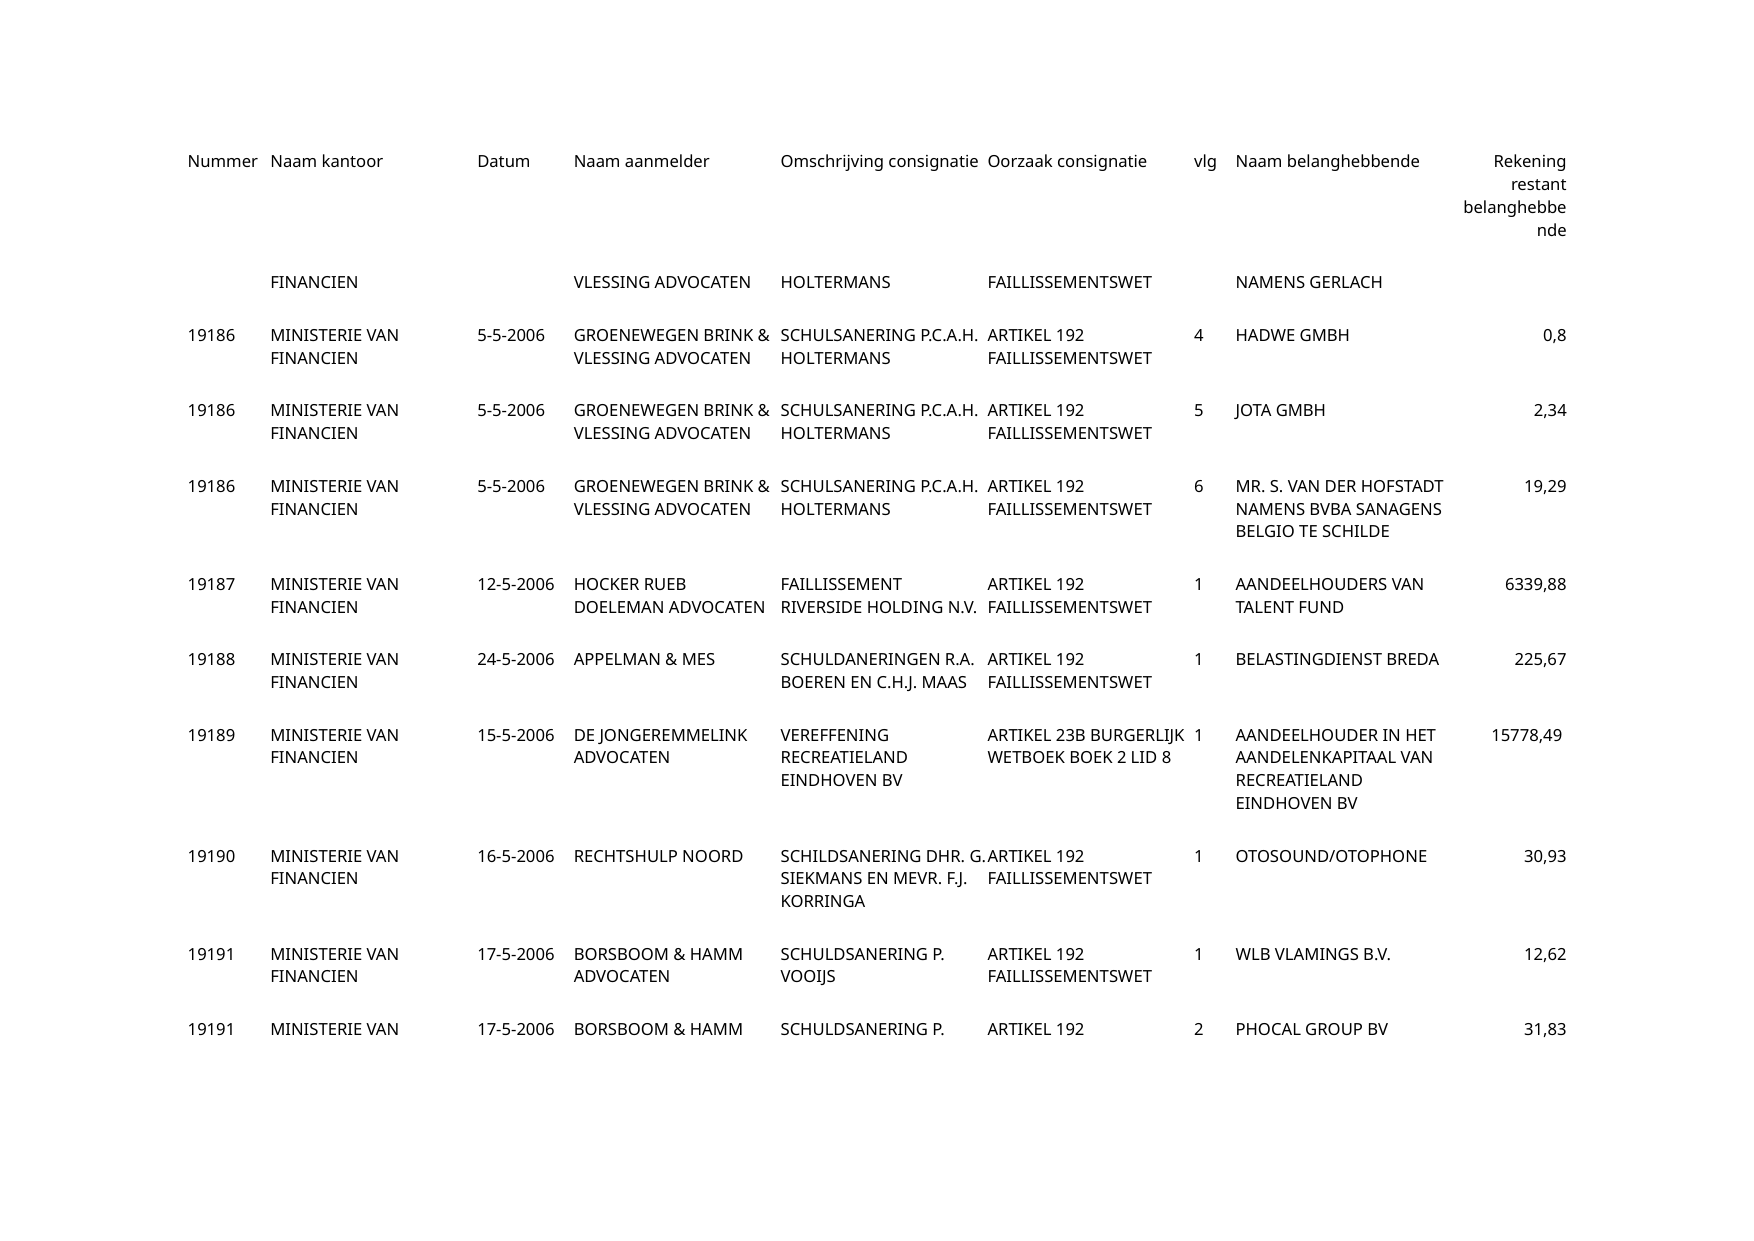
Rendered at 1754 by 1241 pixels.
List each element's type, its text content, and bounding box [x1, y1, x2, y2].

table_cell MINISTERIE VAN FINANCIEN [270, 573, 477, 648]
table_cell VLESSING ADVOCATEN [574, 271, 780, 323]
table_cell SCHULDSANERING P. VOOIJS [780, 942, 987, 1018]
table_cell ARTIKEL 23B BURGERLIJK WETBOEK BOEK 2 LID 8 [987, 723, 1194, 844]
table_cell AANDEELHOUDER IN HET AANDELENKAPITAAL VAN RECREATIELAND EINDHOVEN BV [1235, 723, 1456, 844]
table_cell HADWE GMBH [1235, 324, 1456, 399]
table_cell MINISTERIE VAN [270, 1018, 477, 1070]
table_cell RECHTSHULP NOORD [574, 844, 780, 942]
table_cell 5-5-2006 [477, 399, 573, 474]
table_cell 15778,49 [1456, 723, 1566, 844]
table_cell MINISTERIE VAN FINANCIEN [270, 844, 477, 942]
table_cell ARTIKEL 192 FAILLISSEMENTSWET [987, 942, 1194, 1018]
table_cell HOLTERMANS [780, 271, 987, 323]
table_cell 30,93 [1456, 844, 1566, 942]
table_cell 1 [1194, 573, 1235, 648]
table_cell 19186 [188, 474, 270, 572]
table_cell 1 [1194, 723, 1235, 844]
table_cell APPELMAN & MES [574, 648, 780, 723]
table_cell VEREFFENING RECREATIELAND EINDHOVEN BV [780, 723, 987, 844]
table_cell GROENEWEGEN BRINK & VLESSING ADVOCATEN [574, 474, 780, 572]
table_header Datum [477, 150, 573, 271]
table_cell ARTIKEL 192 FAILLISSEMENTSWET [987, 324, 1194, 399]
table_cell 6 [1194, 474, 1235, 572]
table_cell SCHULSANERING P.C.A.H. HOLTERMANS [780, 474, 987, 572]
table_cell 5-5-2006 [477, 324, 573, 399]
table_cell HOCKER RUEB DOELEMAN ADVOCATEN [574, 573, 780, 648]
table_cell GROENEWEGEN BRINK & VLESSING ADVOCATEN [574, 399, 780, 474]
table_cell PHOCAL GROUP BV [1235, 1018, 1456, 1070]
table_cell 19186 [188, 324, 270, 399]
table_cell 19191 [188, 942, 270, 1018]
table_cell [477, 271, 573, 323]
table_cell 19190 [188, 844, 270, 942]
table_cell 1 [1194, 648, 1235, 723]
table_cell SCHULSANERING P.C.A.H. HOLTERMANS [780, 399, 987, 474]
table_cell MR. S. VAN DER HOFSTADT NAMENS BVBA SANAGENS BELGIO TE SCHILDE [1235, 474, 1456, 572]
table_cell NAMENS GERLACH [1235, 271, 1456, 323]
table_cell 1 [1194, 942, 1235, 1018]
table_header Rekening restant belanghebbende [1456, 150, 1566, 271]
table_header Oorzaak consignatie [987, 150, 1194, 271]
table_cell OTOSOUND/OTOPHONE [1235, 844, 1456, 942]
table_cell MINISTERIE VAN FINANCIEN [270, 942, 477, 1018]
table_cell 6339,88 [1456, 573, 1566, 648]
table_cell 19188 [188, 648, 270, 723]
table_cell FINANCIEN [270, 271, 477, 323]
table_cell 24-5-2006 [477, 648, 573, 723]
table_header Naam belanghebbende [1235, 150, 1456, 271]
table_cell 5 [1194, 399, 1235, 474]
table_cell ARTIKEL 192 FAILLISSEMENTSWET [987, 474, 1194, 572]
table_cell FAILLISSEMENT RIVERSIDE HOLDING N.V. [780, 573, 987, 648]
table_cell MINISTERIE VAN FINANCIEN [270, 474, 477, 572]
table_cell SCHULDSANERING P. [780, 1018, 987, 1070]
table_cell BORSBOOM & HAMM [574, 1018, 780, 1070]
table_cell 19187 [188, 573, 270, 648]
table_cell BELASTINGDIENST BREDA [1235, 648, 1456, 723]
table_cell 5-5-2006 [477, 474, 573, 572]
table_cell 2 [1194, 1018, 1235, 1070]
table_cell [1194, 271, 1235, 323]
table_cell ARTIKEL 192 FAILLISSEMENTSWET [987, 648, 1194, 723]
table_cell 31,83 [1456, 1018, 1566, 1070]
table_cell FAILLISSEMENTSWET [987, 271, 1194, 323]
table_cell 12,62 [1456, 942, 1566, 1018]
table_cell 225,67 [1456, 648, 1566, 723]
table_cell [1456, 271, 1566, 323]
table_cell SCHILDSANERING DHR. G. SIEKMANS EN MEVR. F.J. KORRINGA [780, 844, 987, 942]
table_header Omschrijving consignatie [780, 150, 987, 271]
table_header vlg [1194, 150, 1235, 271]
table_cell ARTIKEL 192 FAILLISSEMENTSWET [987, 844, 1194, 942]
table_cell SCHULDANERINGEN R.A. BOEREN EN C.H.J. MAAS [780, 648, 987, 723]
table_cell 1 [1194, 844, 1235, 942]
table_cell 19189 [188, 723, 270, 844]
table_cell AANDEELHOUDERS VAN TALENT FUND [1235, 573, 1456, 648]
table_header Naam kantoor [270, 150, 477, 271]
table_cell SCHULSANERING P.C.A.H. HOLTERMANS [780, 324, 987, 399]
table_cell JOTA GMBH [1235, 399, 1456, 474]
table_cell MINISTERIE VAN FINANCIEN [270, 648, 477, 723]
table_cell WLB VLAMINGS B.V. [1235, 942, 1456, 1018]
table_cell 19191 [188, 1018, 270, 1070]
table_cell BORSBOOM & HAMM ADVOCATEN [574, 942, 780, 1018]
table_header Naam aanmelder [574, 150, 780, 271]
table_cell ARTIKEL 192 [987, 1018, 1194, 1070]
table_cell ARTIKEL 192 FAILLISSEMENTSWET [987, 573, 1194, 648]
table_cell DE JONGEREMMELINK ADVOCATEN [574, 723, 780, 844]
table_cell MINISTERIE VAN FINANCIEN [270, 324, 477, 399]
table_cell 16-5-2006 [477, 844, 573, 942]
table_header Nummer [188, 150, 270, 271]
table_cell 0,8 [1456, 324, 1566, 399]
table_cell 12-5-2006 [477, 573, 573, 648]
table_cell [188, 271, 270, 323]
table_cell 2,34 [1456, 399, 1566, 474]
table_cell ARTIKEL 192 FAILLISSEMENTSWET [987, 399, 1194, 474]
table_cell GROENEWEGEN BRINK & VLESSING ADVOCATEN [574, 324, 780, 399]
table_cell 15-5-2006 [477, 723, 573, 844]
table_cell 19186 [188, 399, 270, 474]
table_cell MINISTERIE VAN FINANCIEN [270, 399, 477, 474]
table_cell 17-5-2006 [477, 1018, 573, 1070]
table_cell 4 [1194, 324, 1235, 399]
table_cell MINISTERIE VAN FINANCIEN [270, 723, 477, 844]
table_cell 17-5-2006 [477, 942, 573, 1018]
table_cell 19,29 [1456, 474, 1566, 572]
